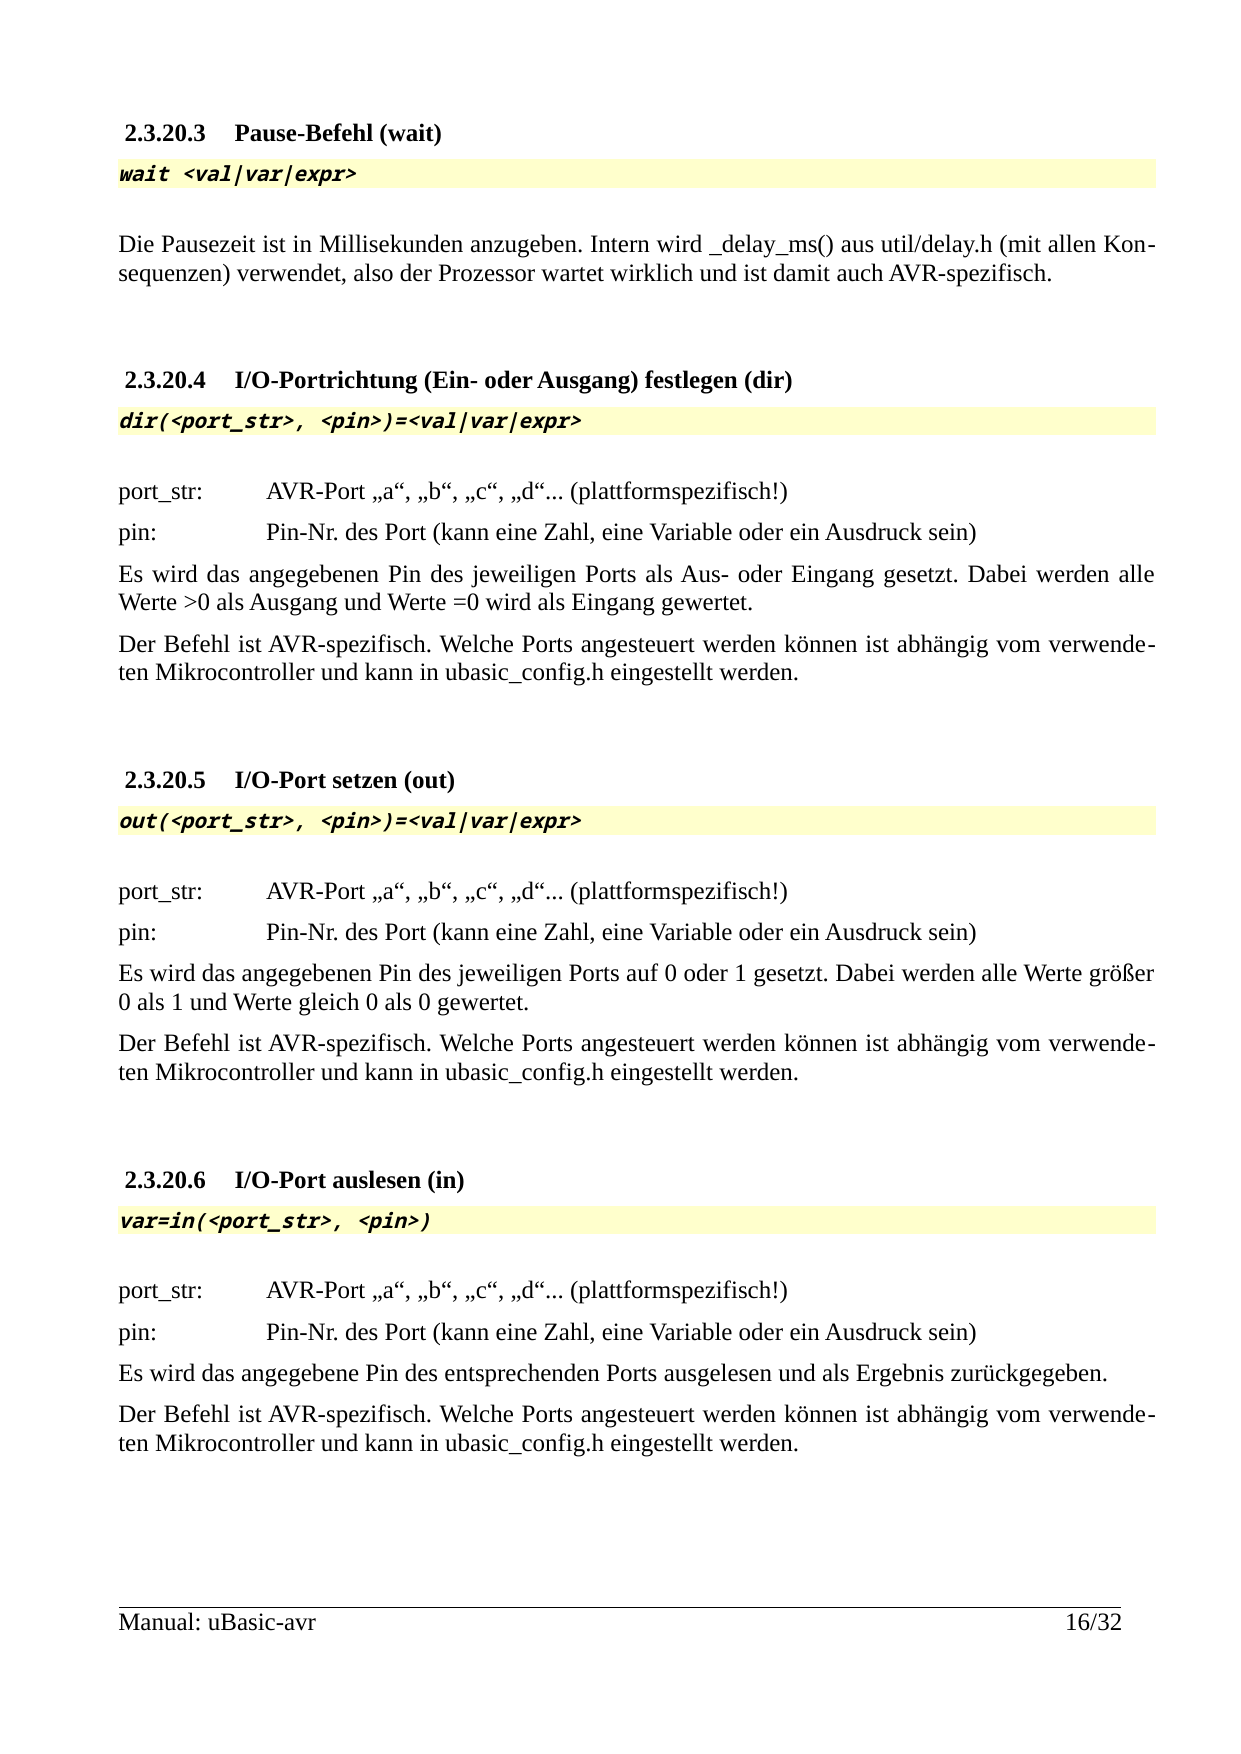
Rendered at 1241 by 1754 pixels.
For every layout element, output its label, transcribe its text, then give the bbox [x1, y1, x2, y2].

subtitle I/O-Port setzen (out) [118, 765, 1156, 794]
text Der Befehl ist AVR-spezifisch. Welche Ports angesteuert werden können ist abhängig vom verwende­ten Mikrocontroller und kann in ubasic_config.h eingestellt werden. [118, 629, 1156, 686]
text out(<port_str>, <pin>)=<val|var|expr> [118, 806, 1156, 835]
subtitle Pause-Befehl (wait) [118, 118, 1156, 147]
text pin: Pin-Nr. des Port (kann eine Zahl, eine Variable oder ein Ausdruck sein) [118, 1317, 1156, 1346]
text Der Befehl ist AVR-spezifisch. Welche Ports angesteuert werden können ist abhängig vom verwende­ten Mikrocontroller und kann in ubasic_config.h eingestellt werden. [118, 1028, 1156, 1086]
subtitle I/O-Portrichtung (Ein- oder Ausgang) festlegen (dir) [118, 365, 1156, 394]
text Der Befehl ist AVR-spezifisch. Welche Ports angesteuert werden können ist abhängig vom verwende­ten Mikrocontroller und kann in ubasic_config.h eingestellt werden. [118, 1399, 1156, 1457]
text port_str: AVR-Port „a“, „b“, „c“, „d“... (plattformspezifisch!) [118, 476, 1156, 505]
text pin: Pin-Nr. des Port (kann eine Zahl, eine Variable oder ein Ausdruck sein) [118, 917, 1156, 946]
text wait <val|var|expr> [118, 159, 1156, 188]
text pin: Pin-Nr. des Port (kann eine Zahl, eine Variable oder ein Ausdruck sein) [118, 517, 1156, 546]
text dir(<port_str>, <pin>)=<val|var|expr> [118, 407, 1156, 435]
text Es wird das angegebene Pin des entsprechenden Ports ausgelesen und als Ergebnis zurückgegeben. [118, 1358, 1156, 1387]
subtitle I/O-Port auslesen (in) [118, 1165, 1156, 1193]
text port_str: AVR-Port „a“, „b“, „c“, „d“... (plattformspezifisch!) [118, 876, 1156, 905]
text Es wird das angegebenen Pin des jeweiligen Ports auf 0 oder 1 gesetzt. Dabei werden alle Werte größer 0 als 1 und Werte gleich 0 als 0 gewertet. [118, 958, 1156, 1016]
text port_str: AVR-Port „a“, „b“, „c“, „d“... (plattformspezifisch!) [118, 1276, 1156, 1304]
text Es wird das angegebenen Pin des jeweiligen Ports als Aus- oder Eingang gesetzt. Dabei werden alle Werte >0 als Ausgang und Werte =0 wird als Eingang gewertet. [118, 559, 1156, 616]
text var=in(<port_str>, <pin>) [118, 1206, 1156, 1234]
text Die Pausezeit ist in Millisekunden anzugeben. Intern wird _delay_ms() aus util/delay.h (mit allen Kon­sequenzen) verwendet, also der Prozessor wartet wirklich und ist damit auch AVR-spezifisch. [118, 229, 1156, 287]
